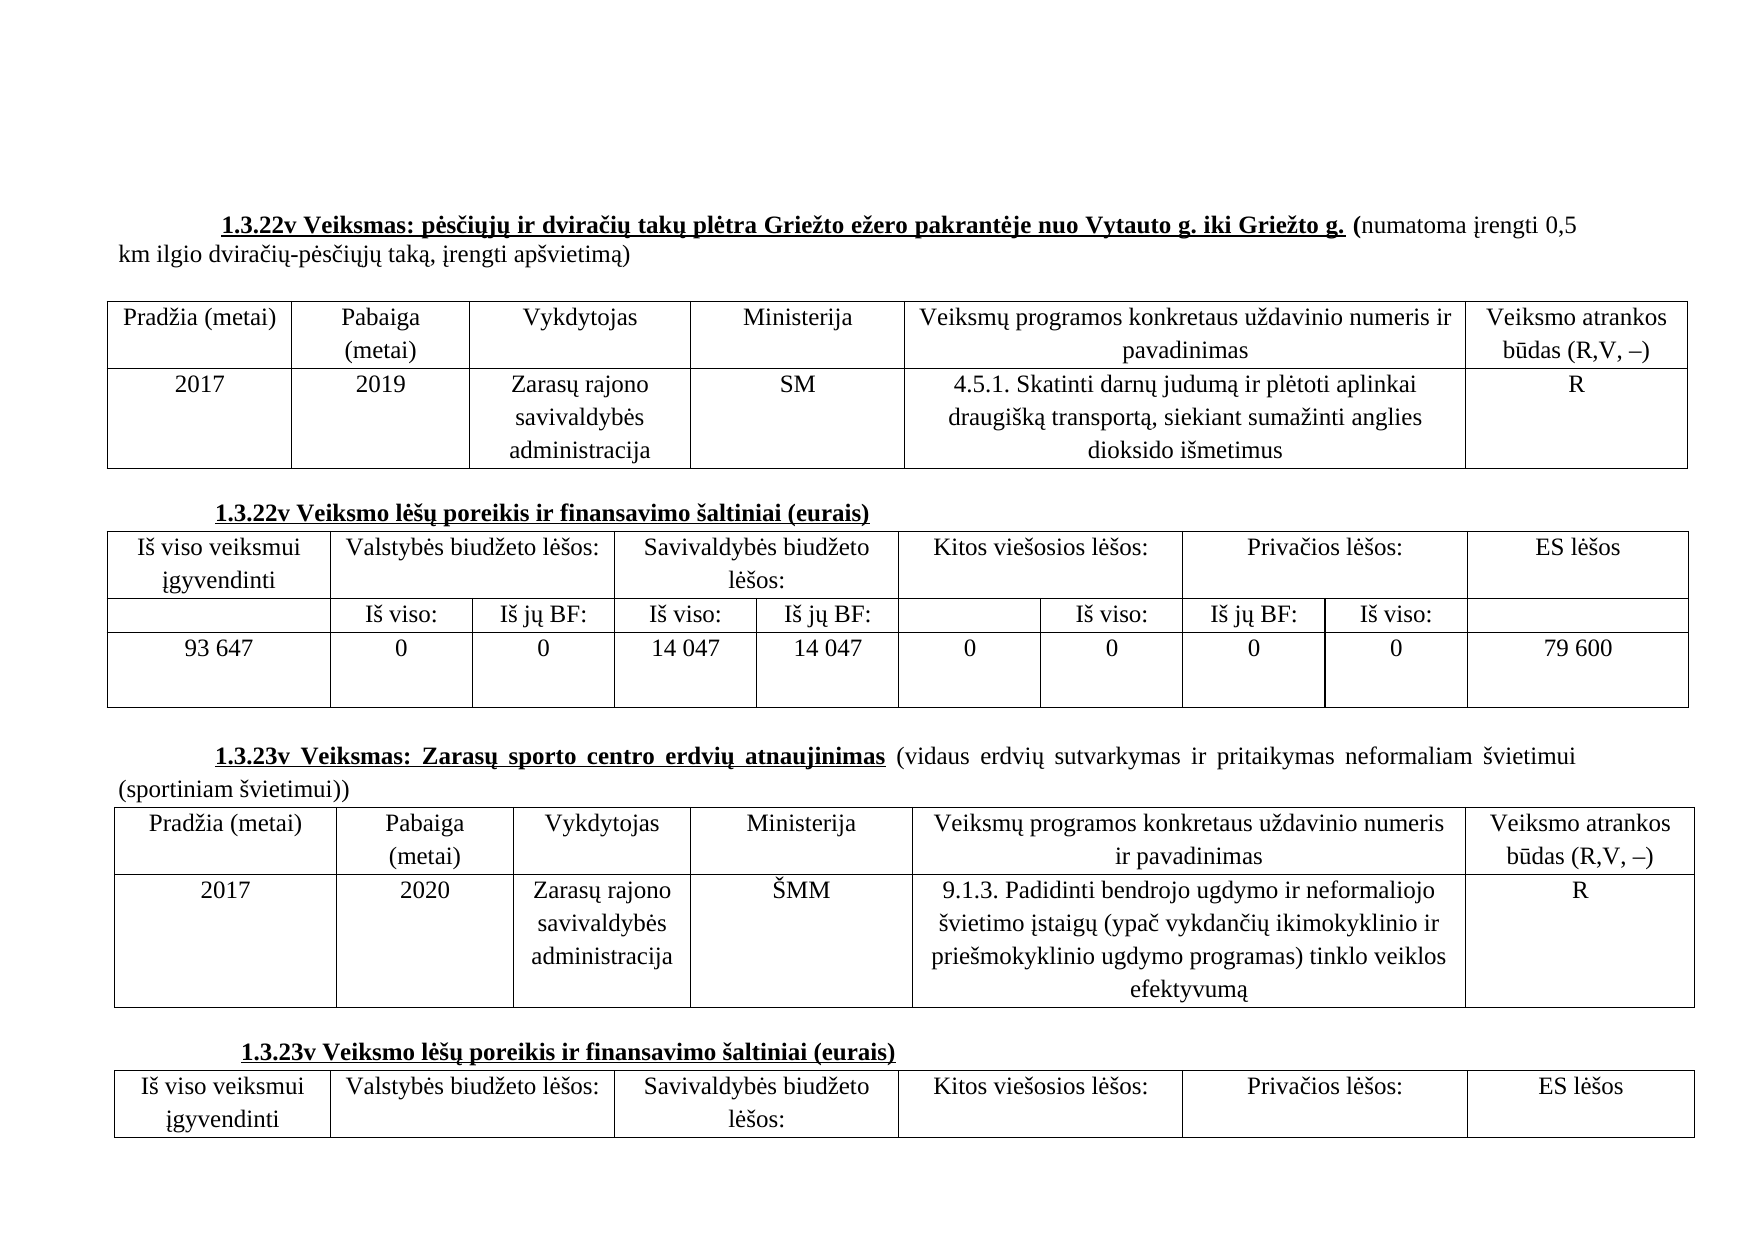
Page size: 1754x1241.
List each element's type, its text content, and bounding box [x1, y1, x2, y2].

table_cell Iš viso: [615, 599, 756, 632]
table_cell Iš jų BF: [473, 599, 614, 632]
table_header Vykdytojas [514, 808, 690, 874]
table_header Pradžia (metai) [115, 808, 336, 874]
table_cell [108, 599, 330, 632]
table_cell 0 [1041, 633, 1182, 707]
table_cell 0 [899, 633, 1040, 707]
table_header Ministerija [691, 808, 912, 874]
table_header Veiksmo atrankos būdas (R,V, –) [1466, 302, 1687, 368]
table_cell 0 [473, 633, 614, 707]
table_cell 14 047 [615, 633, 756, 707]
table_header Ministerija [691, 302, 904, 368]
table_header Valstybės biudžeto lėšos: [331, 532, 614, 598]
table_header Valstybės biudžeto lėšos: [331, 1071, 614, 1137]
table_cell 2020 [337, 875, 513, 1007]
table_header Kitos viešosios lėšos: [899, 1071, 1182, 1137]
table_cell 14 047 [757, 633, 898, 707]
table_cell Zarasų rajono savivaldybės administracija [470, 369, 690, 468]
table_cell Zarasų rajono savivaldybės administracija [514, 875, 690, 1007]
table_cell Iš jų BF: [757, 599, 898, 632]
table_cell R [1466, 369, 1687, 468]
table_cell 0 [1326, 633, 1467, 707]
table_header Veiksmo atrankos būdas (R,V, –) [1466, 808, 1694, 874]
table_header Veiksmų programos konkretaus uždavinio numeris ir pavadinimas [905, 302, 1465, 368]
table_header Vykdytojas [470, 302, 690, 368]
table_header Veiksmų programos konkretaus uždavinio numeris ir pavadinimas [913, 808, 1465, 874]
table_header Privačios lėšos: [1183, 532, 1467, 598]
table_cell 2017 [115, 875, 336, 1007]
table_cell SM [691, 369, 904, 468]
table_header ES lėšos [1468, 1071, 1694, 1137]
table_cell ŠMM [691, 875, 912, 1007]
table_header Iš viso veiksmui įgyvendinti [115, 1071, 330, 1137]
table_cell 0 [1183, 633, 1324, 707]
table_cell 4.5.1. Skatinti darnų judumą ir plėtoti aplinkai draugišką transportą, siekiant sumažinti anglies dioksido išmetimus [905, 369, 1465, 468]
table_cell 93 647 [108, 633, 330, 707]
table_cell 2017 [108, 369, 291, 468]
table_cell 9.1.3. Padidinti bendrojo ugdymo ir neformaliojo švietimo įstaigų (ypač vykdančių ikimokyklinio ir priešmokyklinio ugdymo programas) tinklo veiklos efektyvumą [913, 875, 1465, 1007]
table_cell Iš viso: [331, 599, 472, 632]
table_header Iš viso veiksmui įgyvendinti [108, 532, 330, 598]
table_header Pabaiga (metai) [292, 302, 469, 368]
text 1.3.23v Veiksmas: Zarasų sporto centro erdvių atnaujinimas (vidaus erdvių sutvarkymas ir pritaikymas neformaliam švietimui (sportiniam švietimui)) [118, 741, 1577, 803]
text 1.3.22v Veiksmo lėšų poreikis ir finansavimo šaltiniai (eurais) [118, 498, 1577, 526]
text 1.3.23v Veiksmo lėšų poreikis ir finansavimo šaltiniai (eurais) [118, 1037, 1577, 1066]
table_header Savivaldybės biudžeto lėšos: [615, 1071, 898, 1137]
table_cell [1468, 599, 1688, 632]
table_header Privačios lėšos: [1183, 1071, 1467, 1137]
table_cell R [1466, 875, 1694, 1007]
table_header ES lėšos [1468, 532, 1688, 598]
table_cell 2019 [292, 369, 469, 468]
table_header Kitos viešosios lėšos: [899, 532, 1182, 598]
table_cell 79 600 [1468, 633, 1688, 707]
table_cell Iš viso: [1041, 599, 1182, 632]
table_cell [899, 599, 1040, 632]
table_cell 0 [331, 633, 472, 707]
table_cell Iš jų BF: [1183, 599, 1324, 632]
text 1.3.22v Veiksmas: pėsčiųjų ir dviračių takų plėtra Griežto ežero pakrantėje nuo Vytauto g. iki Griežto g. (numatoma įrengti 0,5 km ilgio dviračių-pėsčiųjų taką, įrengti apšvietimą) [118, 210, 1577, 268]
table_header Savivaldybės biudžeto lėšos: [615, 532, 898, 598]
table_header Pradžia (metai) [108, 302, 291, 368]
table_cell Iš viso: [1326, 599, 1467, 632]
table_header Pabaiga (metai) [337, 808, 513, 874]
